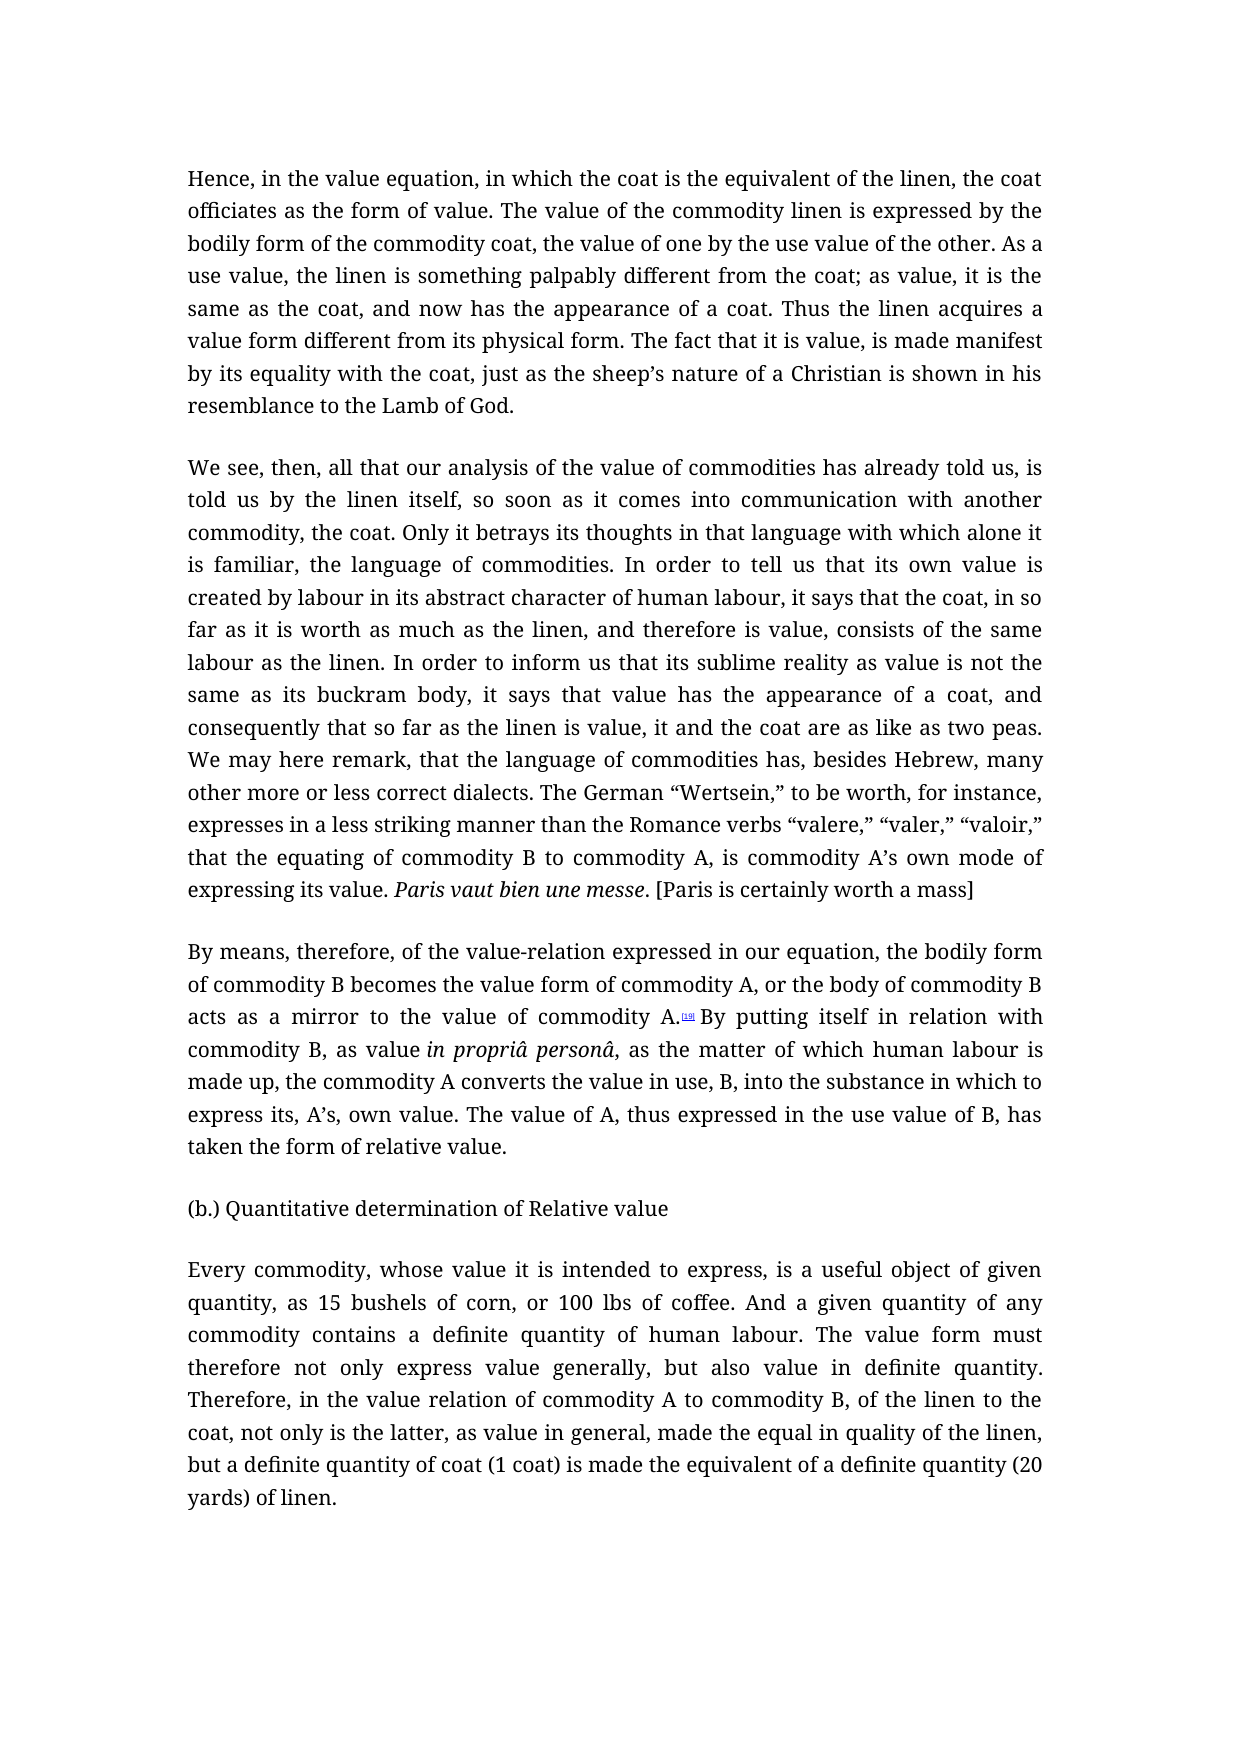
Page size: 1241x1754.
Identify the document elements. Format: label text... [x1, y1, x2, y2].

text (b.) Quantitative determination of Relative value [187, 1192, 1044, 1224]
text Hence, in the value equation, in which the coat is the equivalent of the linen, the coat officiates as the form of value. The value of the commodity linen is expressed by the bodily form of the commodity coat, the value of one by the use value of the other. As a use value, the linen is something palpably different from the coat; as value, it is the same as the coat, and now has the appearance of a coat. Thus the linen acquires a value form different from its physical form. The fact that it is value, is made manifest by its equality with the coat, just as the sheep’s nature of a Christian is shown in his resemblance to the Lamb of God. [187, 162, 1044, 422]
text Every commodity, whose value it is intended to express, is a useful object of given quantity, as 15 bushels of corn, or 100 lbs of coffee. And a given quantity of any commodity contains a definite quantity of human labour. The value form must therefore not only express value generally, but also value in definite quantity. Therefore, in the value relation of commodity A to commodity B, of the linen to the coat, not only is the latter, as value in general, made the equal in quality of the linen, but a definite quantity of coat (1 coat) is made the equivalent of a definite quantity (20 yards) of linen. [187, 1254, 1044, 1514]
text We see, then, all that our analysis of the value of commodities has already told us, is told us by the linen itself, so soon as it comes into communication with another commodity, the coat. Only it betrays its thoughts in that language with which alone it is familiar, the language of commodities. In order to tell us that its own value is created by labour in its abstract character of human labour, it says that the coat, in so far as it is worth as much as the linen, and therefore is value, consists of the same labour as the linen. In order to inform us that its sublime reality as value is not the same as its buckram body, it says that value has the appearance of a coat, and consequently that so far as the linen is value, it and the coat are as like as two peas. We may here remark, that the language of commodities has, besides Hebrew, many other more or less correct dialects. The German “Wertsein,” to be worth, for instance, expresses in a less striking manner than the Romance verbs “valere,” “valer,” “valoir,” that the equating of commodity B to commodity A, is commodity A’s own mode of expressing its value. Paris vaut bien une messe. [Paris is certainly worth a mass] [187, 451, 1044, 906]
text By means, therefore, of the value-relation expressed in our equation, the bodily form of commodity B becomes the value form of commodity A, or the body of commodity B acts as a mirror to the value of commodity A.[19] By putting itself in relation with commodity B, as value in propriâ personâ, as the matter of which human labour is made up, the commodity A converts the value in use, B, into the substance in which to express its, A’s, own value. The value of A, thus expressed in the use value of B, has taken the form of relative value. [187, 935, 1044, 1163]
